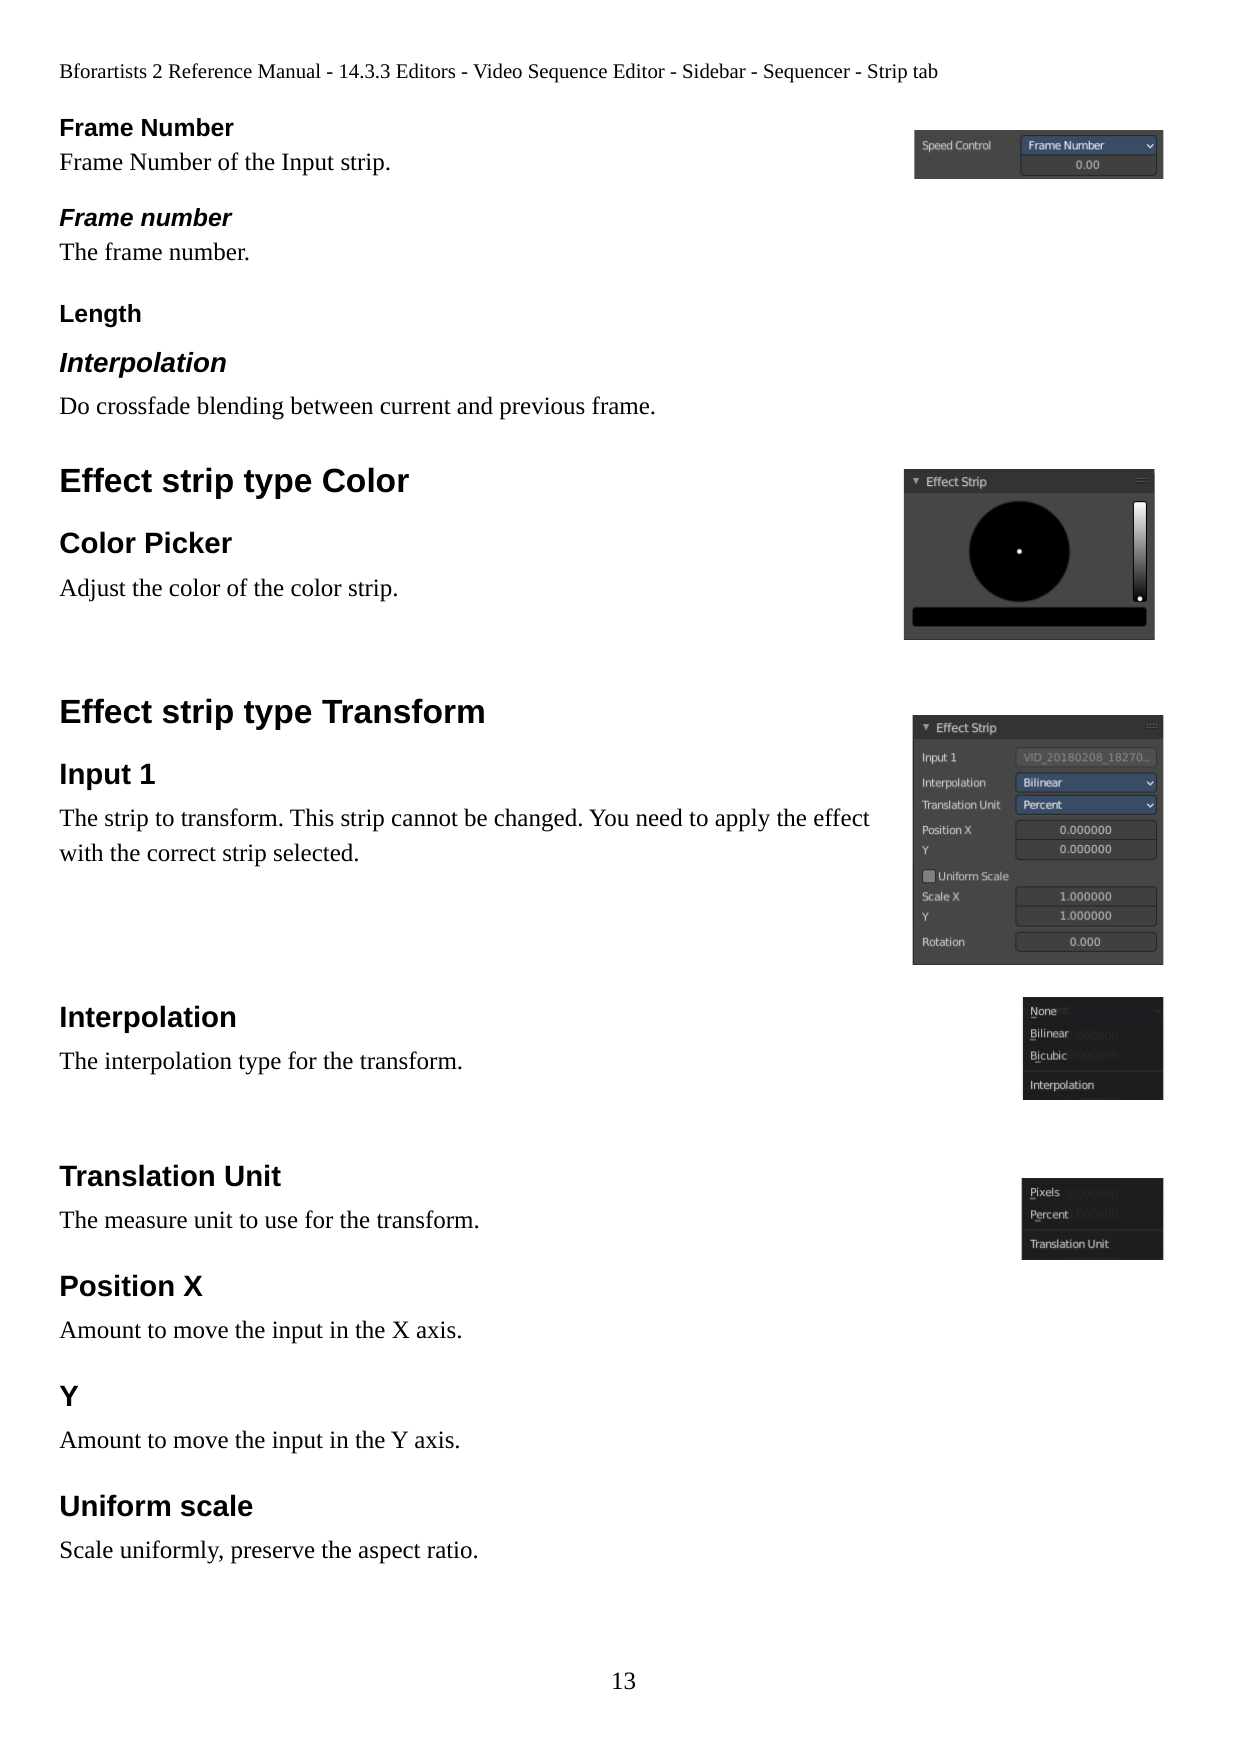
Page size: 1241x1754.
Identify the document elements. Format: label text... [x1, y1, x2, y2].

subtitle Position X [59, 1269, 1181, 1302]
subtitle Effect strip type Color [59, 461, 1181, 499]
subtitle Frame Number [59, 113, 1181, 141]
text The frame number. [59, 237, 1181, 266]
subtitle Y [59, 1378, 1181, 1412]
subtitle [1164, 1000, 1181, 1033]
text Adjust the color of the color strip. [59, 573, 903, 601]
subtitle Interpolation [59, 1000, 1022, 1033]
subtitle Frame number [59, 203, 1181, 231]
text Amount to move the input in the X axis. [59, 1315, 1181, 1344]
subtitle Interpolation [59, 346, 1181, 378]
picture [912, 715, 1164, 965]
picture [1022, 997, 1164, 1100]
text Scale uniformly, preserve the aspect ratio. [59, 1535, 1181, 1563]
subtitle Uniform scale [59, 1488, 1181, 1522]
text The strip to transform. This strip cannot be changed. You need to apply the effect with the correct strip selected. [59, 803, 912, 867]
text The interpolation type for the transform. [59, 1046, 1022, 1075]
picture [1021, 1178, 1164, 1260]
text [1155, 573, 1181, 601]
subtitle Length [59, 299, 1181, 328]
subtitle Color Picker [59, 526, 903, 560]
subtitle Effect strip type Transform [59, 692, 1181, 730]
subtitle [1155, 526, 1181, 560]
picture [903, 469, 1155, 640]
subtitle Translation Unit [59, 1159, 1181, 1192]
text Amount to move the input in the Y axis. [59, 1425, 1181, 1453]
text The measure unit to use for the transform. [59, 1205, 1021, 1234]
text Do crossfade blending between current and previous frame. [59, 391, 1181, 419]
text Frame Number of the Input strip. [59, 147, 914, 176]
picture [914, 130, 1164, 179]
subtitle [1164, 757, 1181, 791]
subtitle Input 1 [59, 757, 912, 791]
